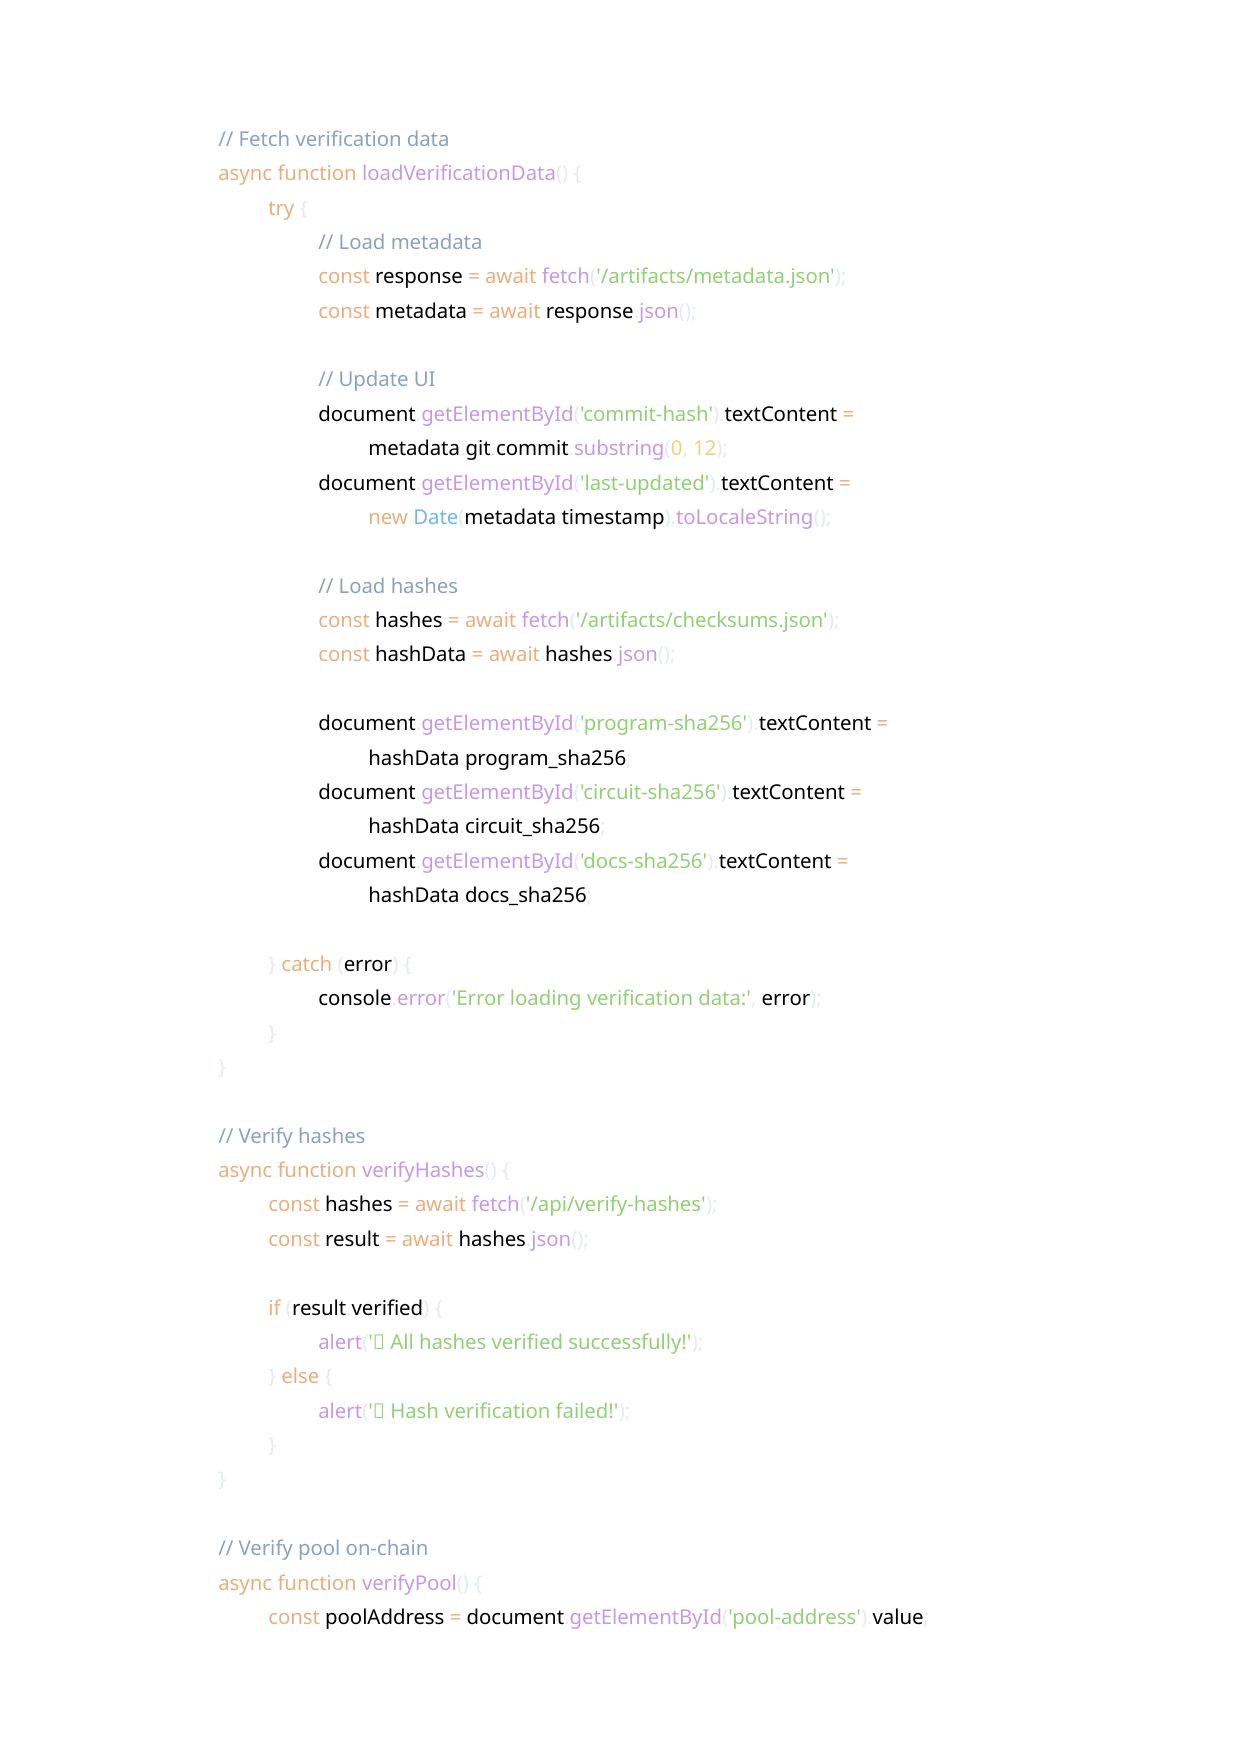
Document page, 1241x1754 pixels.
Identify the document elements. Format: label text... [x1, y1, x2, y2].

text async function verifyPool() { [118, 1562, 1122, 1596]
text // Verify hashes [118, 1115, 1122, 1149]
text document.getElementById('circuit-sha256').textContent = [118, 771, 1122, 806]
text const hashes = await fetch('/artifacts/checksums.json'); [118, 599, 1122, 634]
text metadata.git.commit.substring(0, 12); [118, 427, 1122, 462]
text } [118, 1046, 1122, 1081]
text // Fetch verification data [118, 118, 1122, 152]
text document.getElementById('commit-hash').textContent = [118, 393, 1122, 427]
text async function loadVerificationData() { [118, 152, 1122, 187]
text document.getElementById('last-updated').textContent = [118, 462, 1122, 496]
text hashData.circuit_sha256; [118, 806, 1122, 840]
text alert('❌ Hash verification failed!'); [118, 1390, 1122, 1424]
text // Verify pool on-chain [118, 1527, 1122, 1562]
text const metadata = await response.json(); [118, 290, 1122, 324]
text hashData.program_sha256; [118, 737, 1122, 771]
text console.error('Error loading verification data:', error); [118, 977, 1122, 1012]
text alert('✅ All hashes verified successfully!'); [118, 1321, 1122, 1356]
text const hashData = await hashes.json(); [118, 634, 1122, 668]
text try { [118, 187, 1122, 221]
text } [118, 1012, 1122, 1046]
text document.getElementById('program-sha256').textContent = [118, 702, 1122, 737]
text // Load hashes [118, 565, 1122, 599]
text // Update UI [118, 359, 1122, 393]
text new Date(metadata.timestamp).toLocaleString(); [118, 496, 1122, 531]
text } catch (error) { [118, 943, 1122, 977]
text document.getElementById('docs-sha256').textContent = [118, 840, 1122, 874]
text } [118, 1424, 1122, 1459]
text // Load metadata [118, 221, 1122, 256]
text const hashes = await fetch('/api/verify-hashes'); [118, 1184, 1122, 1218]
text const result = await hashes.json(); [118, 1218, 1122, 1252]
text hashData.docs_sha256; [118, 874, 1122, 909]
text if (result.verified) { [118, 1287, 1122, 1321]
text const poolAddress = document.getElementById('pool-address').value; [118, 1596, 1122, 1631]
text } [118, 1459, 1122, 1493]
text } else { [118, 1356, 1122, 1390]
text async function verifyHashes() { [118, 1149, 1122, 1184]
text const response = await fetch('/artifacts/metadata.json'); [118, 256, 1122, 290]
